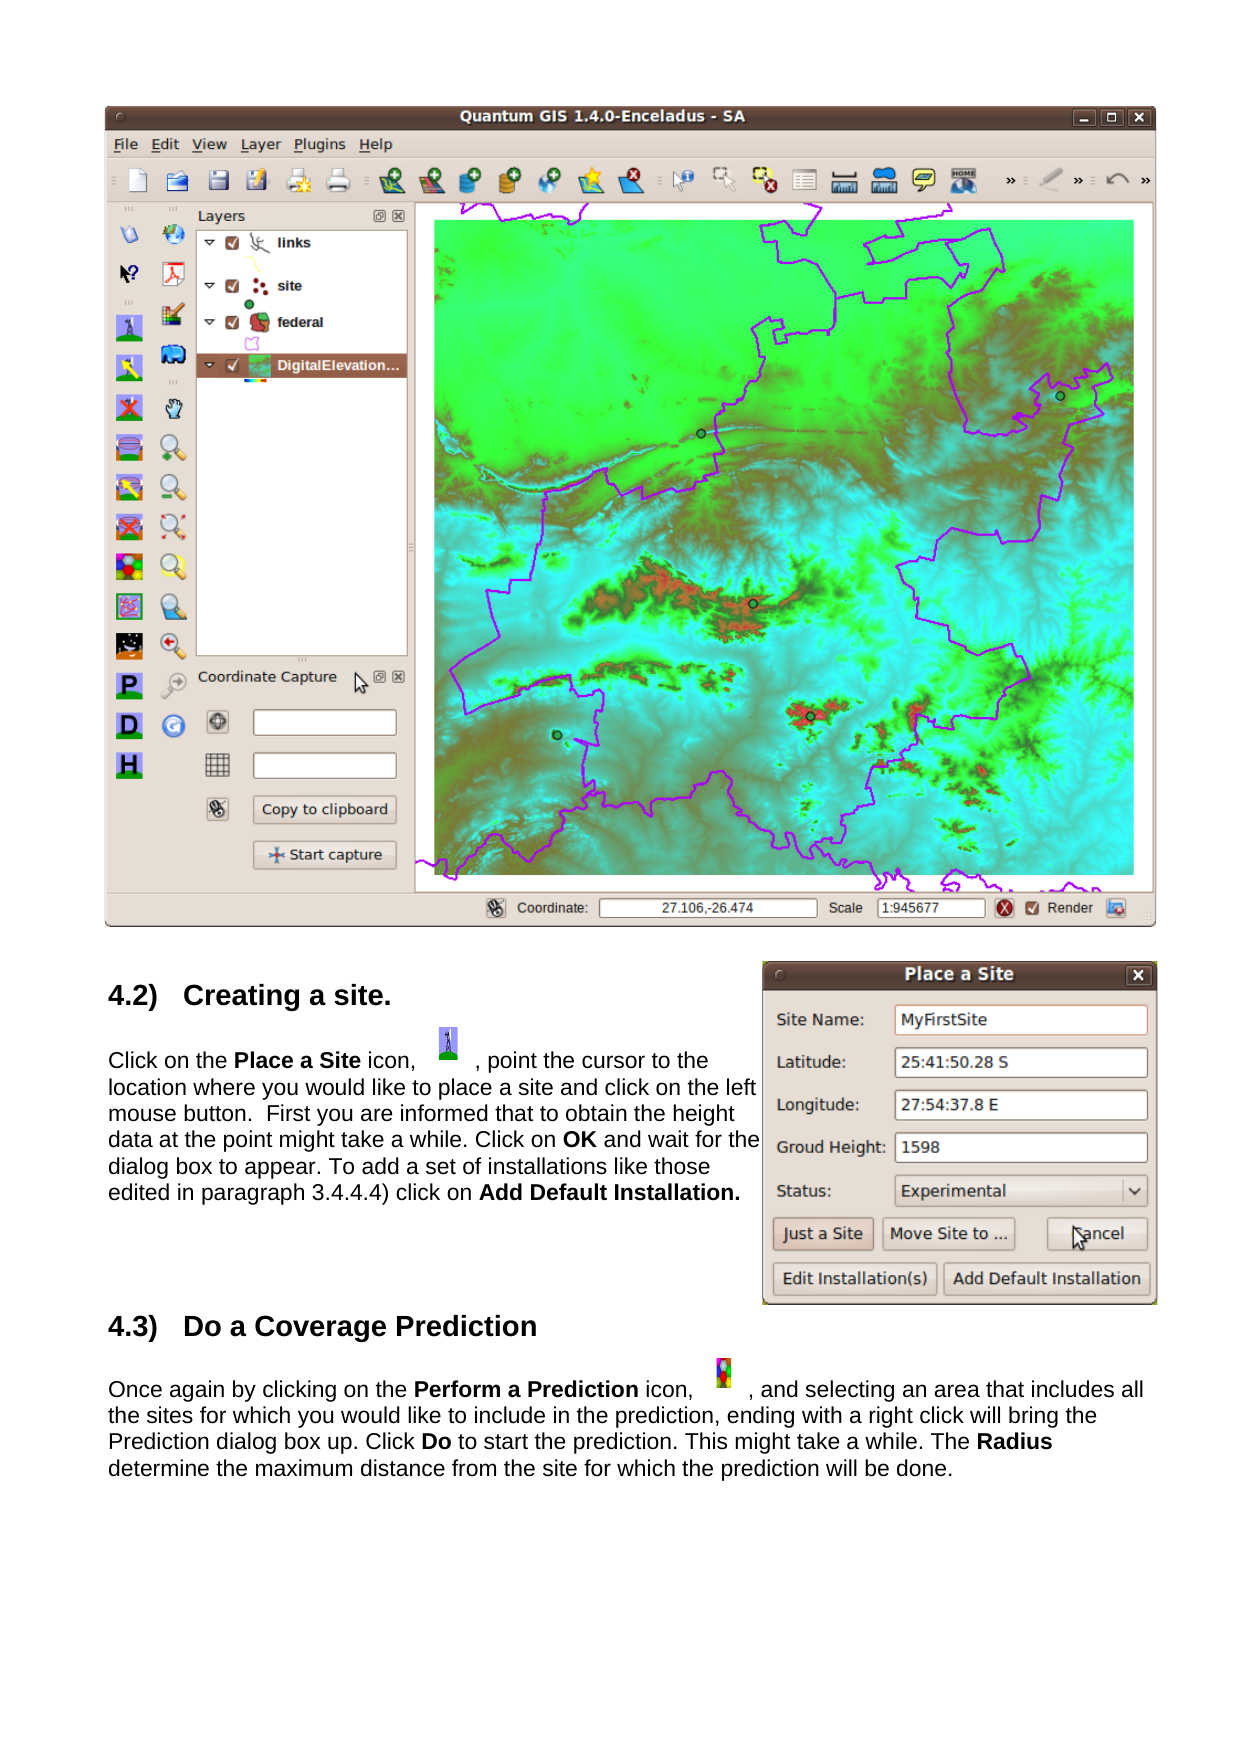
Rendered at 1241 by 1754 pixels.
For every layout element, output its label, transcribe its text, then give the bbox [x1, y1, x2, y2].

picture [716, 1358, 732, 1388]
picture [104, 106, 1157, 927]
subtitle Creating a site. [108, 978, 762, 1012]
picture [762, 961, 1158, 1305]
subtitle Do a Coverage Prediction [108, 1309, 1156, 1343]
text Click on the Place a Site icon, , point the cursor to the location where you would like to place a site and click on the left mouse button. First you are informed that to obtain the height data at the point might take a while. Click on OK and wait for the dialog box to appear. To add a set of installations like those edited in paragraph 3.4.4.4) click on Add Default Installation. [108, 1018, 762, 1205]
picture [438, 1027, 458, 1060]
text Once again by clicking on the Perform a Prediction icon, , and selecting an area that includes all the sites for which you would like to include in the prediction, ending with a right click will bring the Prediction dialog box up. Click Do to start the prediction. This might take a while. The Radius determine the maximum distance from the site for which the prediction will be done. [108, 1349, 1156, 1481]
